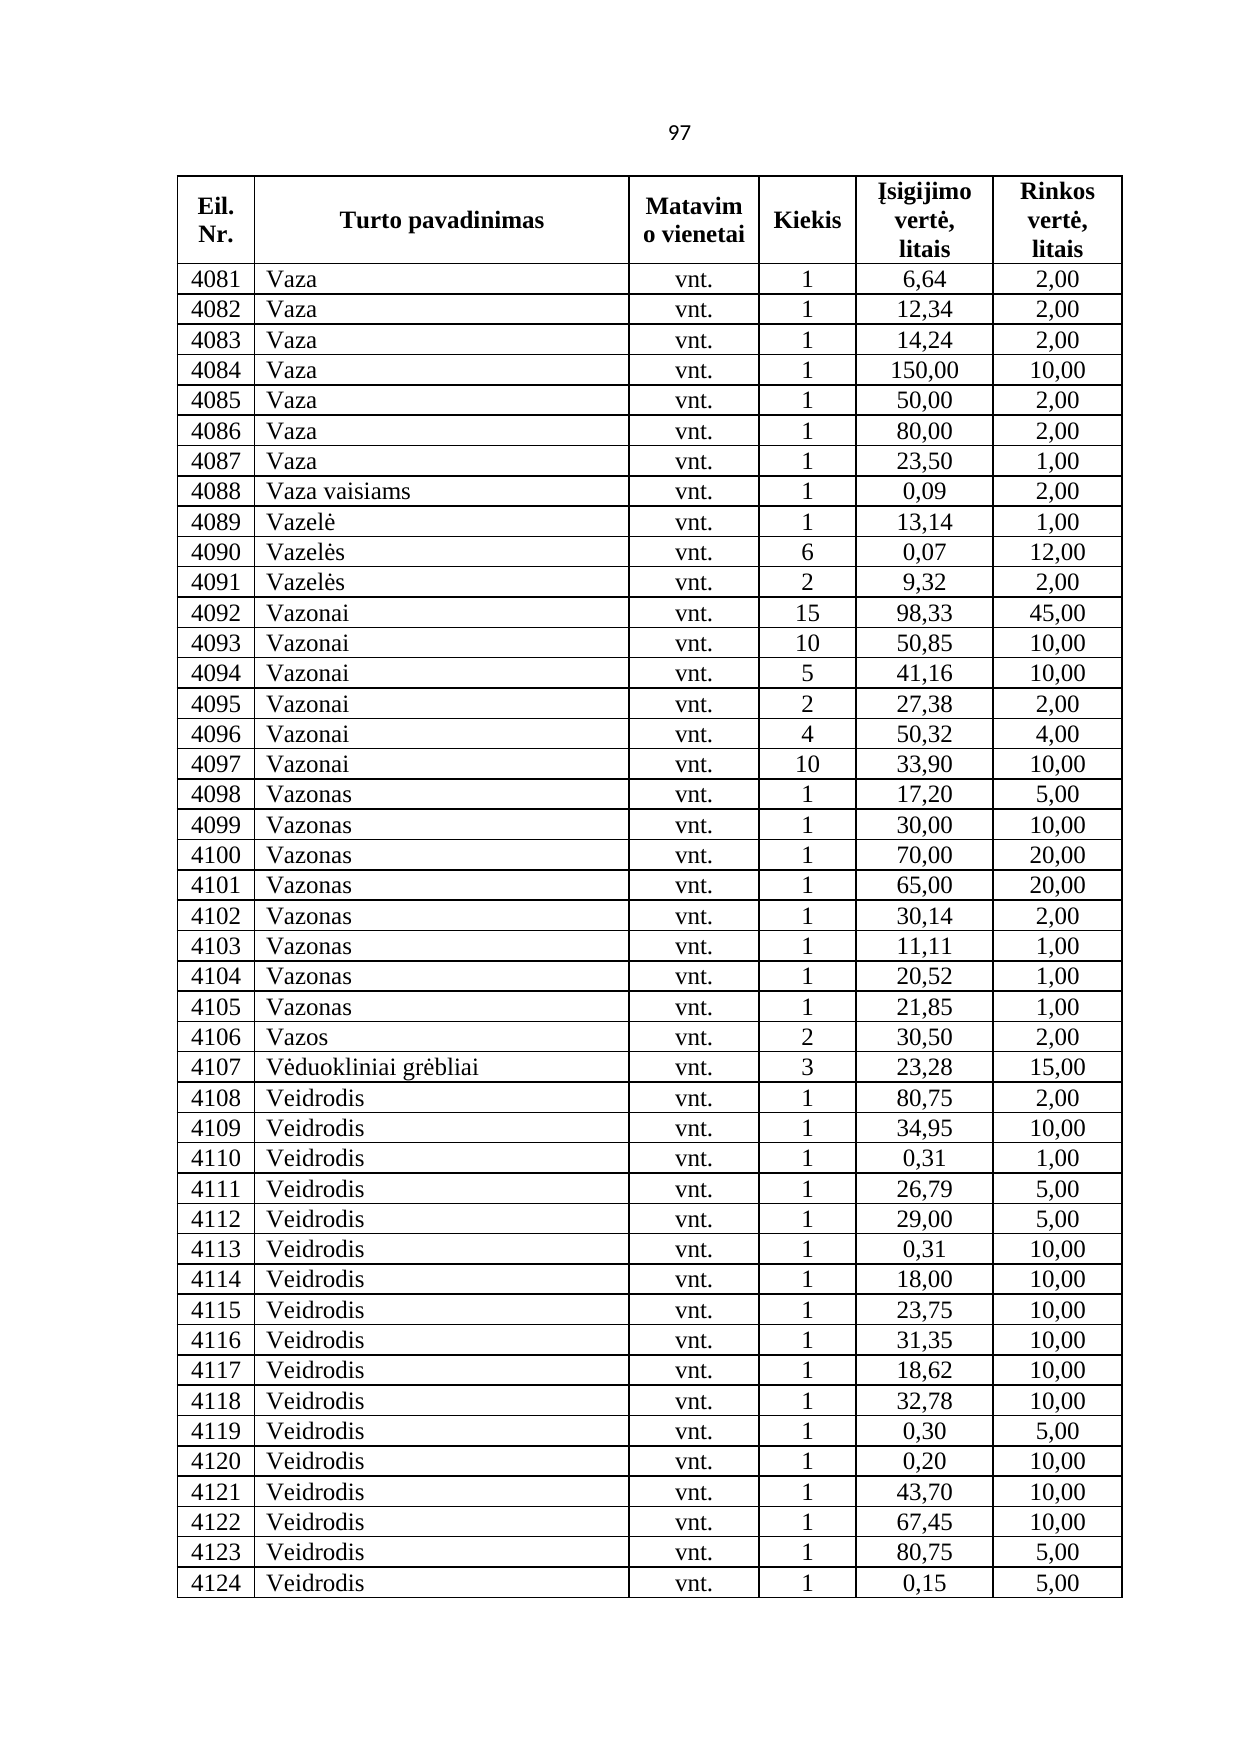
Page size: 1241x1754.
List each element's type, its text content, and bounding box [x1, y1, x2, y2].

table_header Įsigijimo vertė, litais [857, 177, 992, 263]
table_header Eil. Nr. [178, 177, 254, 263]
table_header Rinkos vertė, litais [994, 177, 1121, 263]
table_header Matavimo vienetai [630, 177, 758, 263]
table_header Turto pavadinimas [255, 177, 628, 263]
table_header Kiekis [760, 177, 855, 263]
